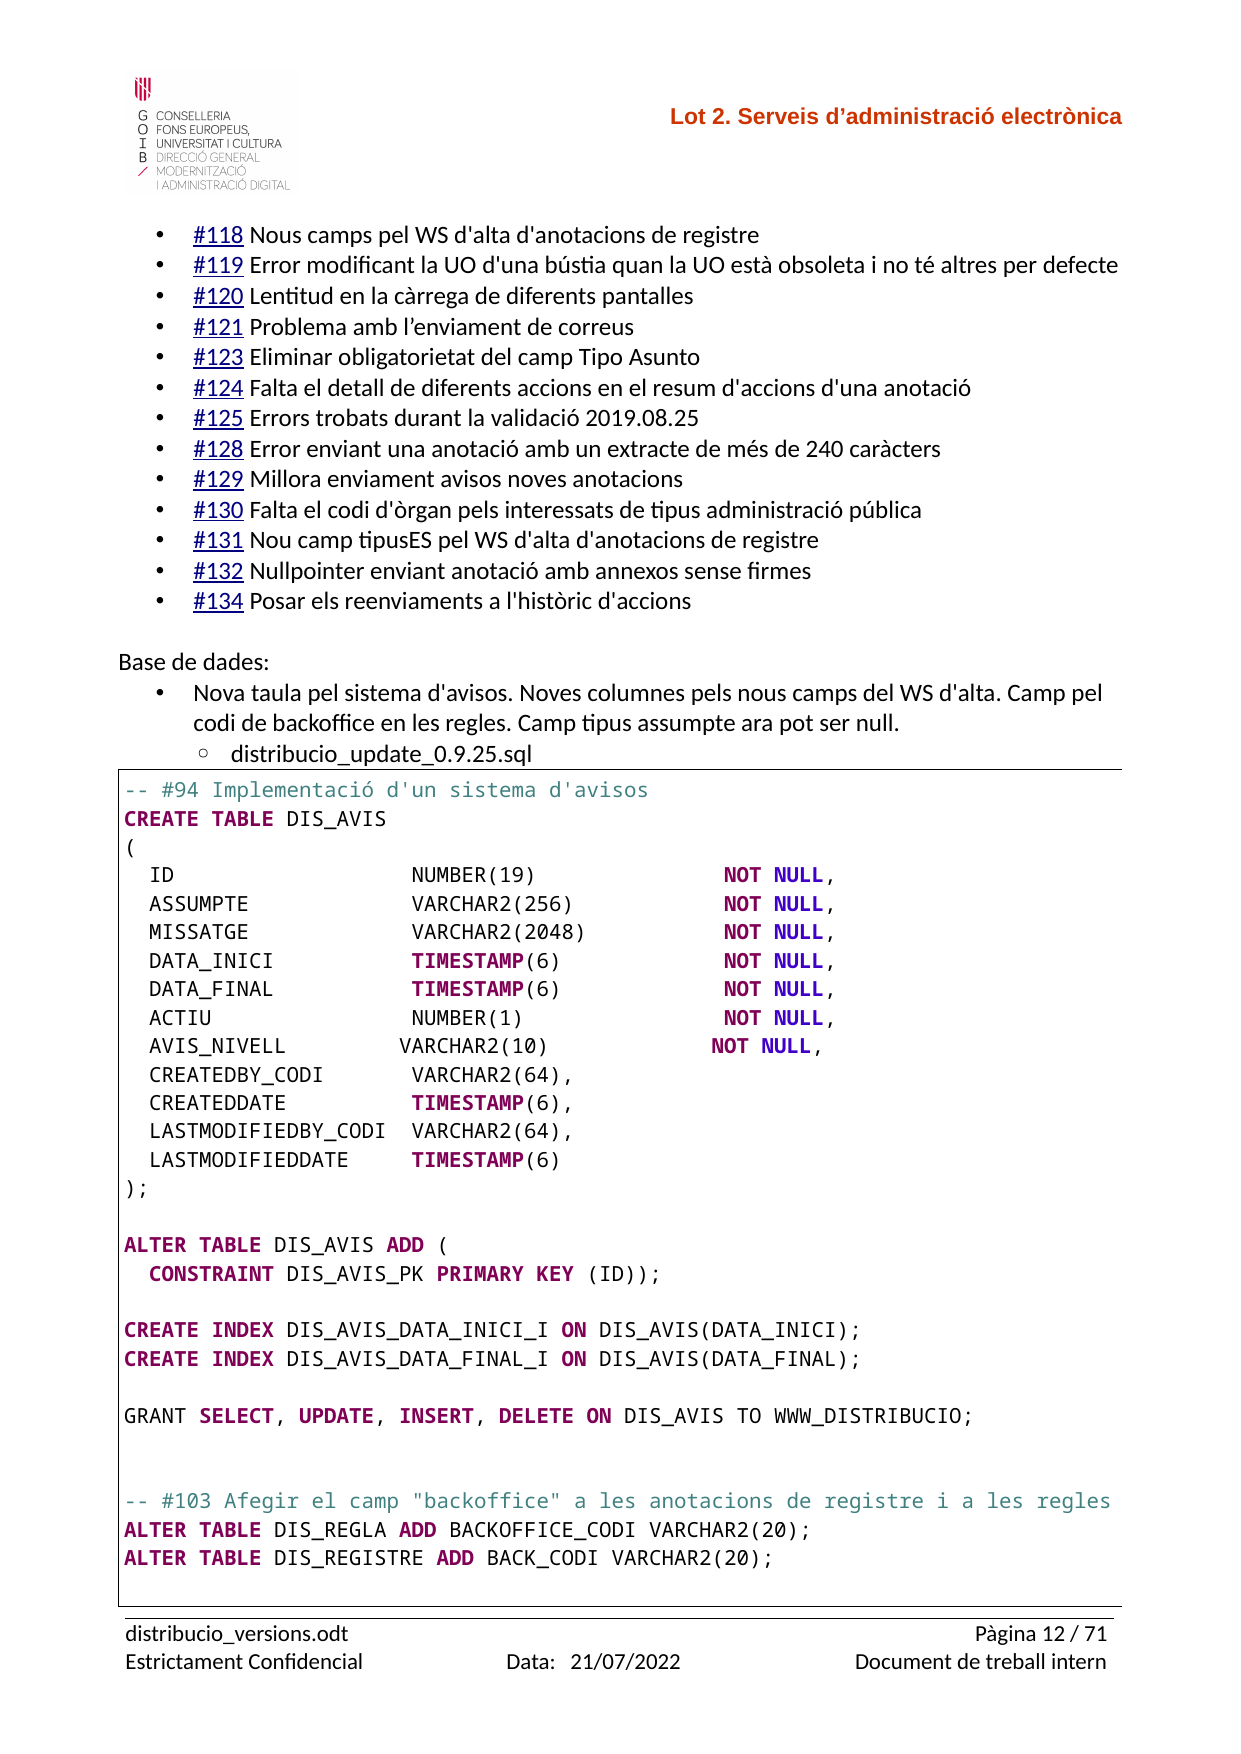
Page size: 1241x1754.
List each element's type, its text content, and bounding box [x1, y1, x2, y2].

list distribucio_update_0.9.25.sql [193, 738, 1122, 768]
list Nova taula pel sistema d'avisos. Noves columnes pels nous camps del WS d'alta. Camp pel codi de backoffice en les regles. Camp tipus assumpte ara pot ser null. [156, 677, 1122, 738]
table_header -- #94 Implementació d'un sistema d'avisos CREATE TABLE DIS_AVIS ( ID NUMBER(19) NOT NULL, ASSUMPTE VARCHAR2(256) NOT NULL, MISSATGE VARCHAR2(2048) NOT NULL, DATA_INICI TIMESTAMP(6) NOT NULL, DATA_FINAL TIMESTAMP(6) NOT NULL, ACTIU NUMBER(1) NOT NULL, AVIS_NIVELL VARCHAR2(10) NOT NULL, CREATEDBY_CODI VARCHAR2(64), CREATEDDATE TIMESTAMP(6), LASTMODIFIEDBY_CODI VARCHAR2(64), LASTMODIFIEDDATE TIMESTAMP(6) ); ALTER TABLE DIS_AVIS ADD ( CONSTRAINT DIS_AVIS_PK PRIMARY KEY (ID)); CREATE INDEX DIS_AVIS_DATA_INICI_I ON DIS_AVIS(DATA_INICI); CREATE INDEX DIS_AVIS_DATA_FINAL_I ON DIS_AVIS(DATA_FINAL); GRANT SELECT, UPDATE, INSERT, DELETE ON DIS_AVIS TO WWW_DISTRIBUCIO; -- #103 Afegir el camp "backoffice" a les anotacions de registre i a les regles ALTER TABLE DIS_REGLA ADD BACKOFFICE_CODI VARCHAR2(20); ALTER TABLE DIS_REGISTRE ADD BACK_CODI VARCHAR2(20); [119, 770, 1122, 1606]
list #124 Falta el detall de diferents accions en el resum d'accions d'una anotació [156, 372, 1122, 402]
list #132 Nullpointer enviant anotació amb annexos sense firmes [156, 555, 1122, 585]
list #120 Lentitud en la càrrega de diferents pantalles [156, 280, 1122, 311]
list #130 Falta el codi d'òrgan pels interessats de tipus administració pública [156, 494, 1122, 524]
list #123 Eliminar obligatorietat del camp Tipo Asunto [156, 341, 1122, 372]
list #128 Error enviant una anotació amb un extracte de més de 240 caràcters [156, 433, 1122, 463]
picture [126, 70, 299, 197]
list #129 Millora enviament avisos noves anotacions [156, 463, 1122, 494]
list #125 Errors trobats durant la validació 2019.08.25 [156, 402, 1122, 433]
list #121 Problema amb l’enviament de correus [156, 311, 1122, 341]
list #131 Nou camp tipusES pel WS d'alta d'anotacions de registre [156, 524, 1122, 555]
list #134 Posar els reenviaments a l'històric d'accions [156, 585, 1122, 616]
list #118 Nous camps pel WS d'alta d'anotacions de registre [156, 219, 1122, 250]
list #119 Error modificant la UO d'una bústia quan la UO està obsoleta i no té altres per defecte [156, 250, 1122, 280]
text Base de dades: [118, 646, 1122, 677]
